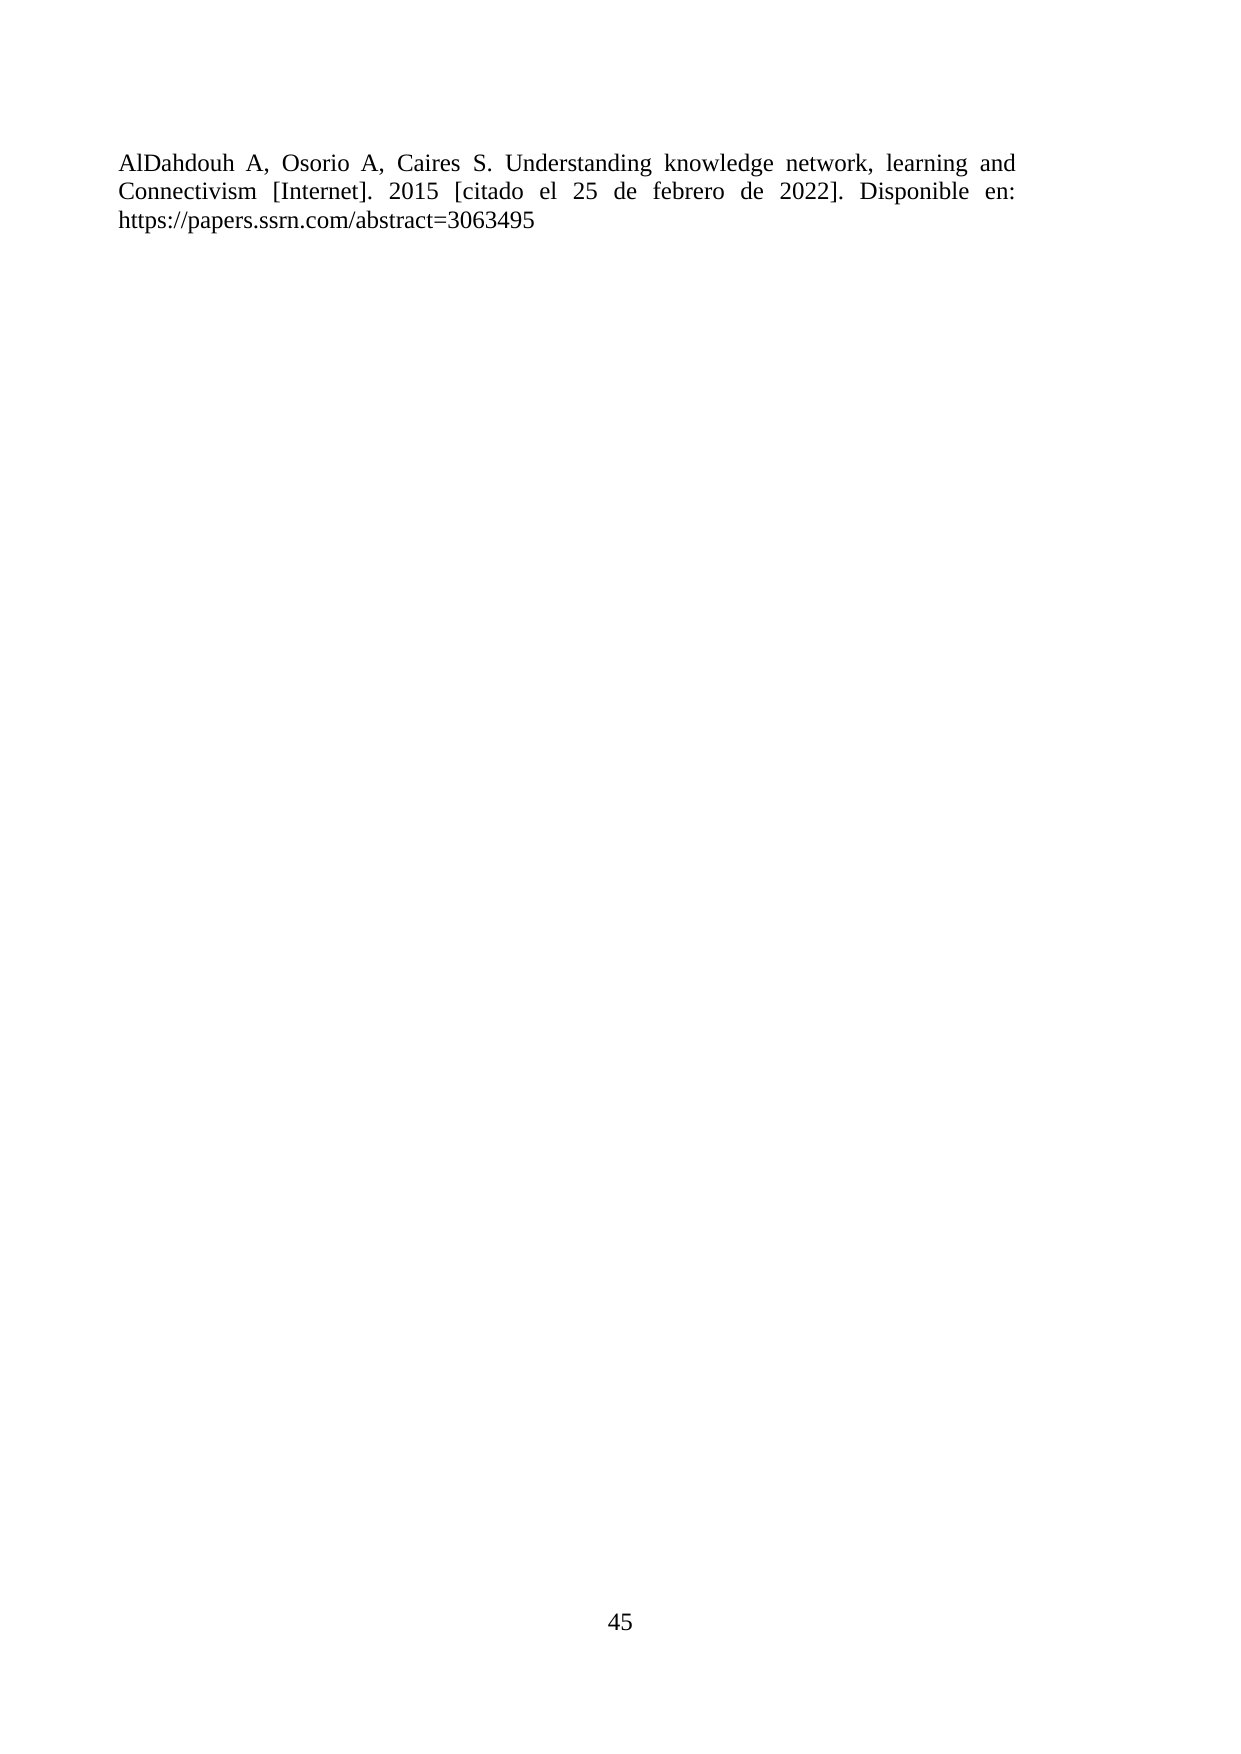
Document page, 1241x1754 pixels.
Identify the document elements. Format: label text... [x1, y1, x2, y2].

text AlDahdouh A, Osorio A, Caires S. Understanding knowledge network, learning and Connectivism [Internet]. 2015 [citado el 25 de febrero de 2022]. Disponible en: https://papers.ssrn.com/abstract=3063495 [118, 148, 1017, 234]
